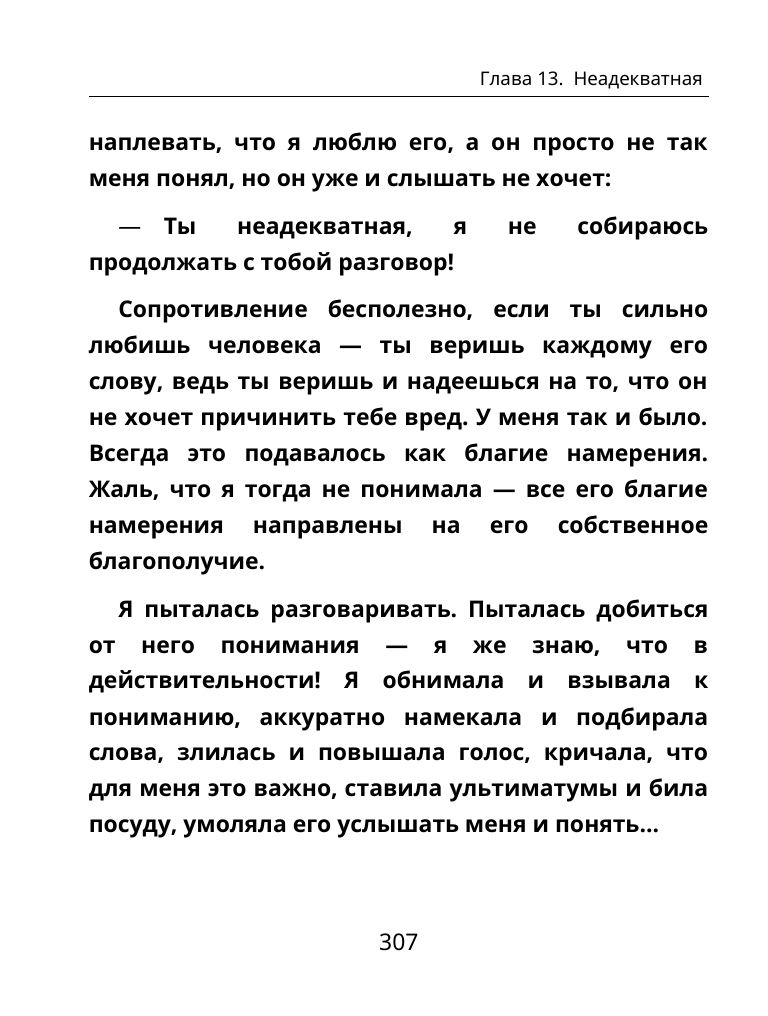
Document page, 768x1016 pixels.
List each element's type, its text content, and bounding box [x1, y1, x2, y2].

text наплевать, что я люблю его, а он просто не так меня понял, но он уже и слышать не хочет: [88, 126, 709, 193]
text Я пыталась разговаривать. Пыталась добиться от него понимания — я же знаю, что в действительности! Я обнимала и взывала к пониманию, аккуратно намекала и подбирала слова, злилась и повышала голос, кричала, что для меня это важно, ставила ультиматумы и била посуду, умоляла его услышать меня и понять... [88, 593, 709, 839]
text Сопротивление бесполезно, если ты сильно любишь человека — ты веришь каждому его слову, ведь ты веришь и надеешься на то, что он не хочет причинить тебе вред. У меня так и было. Всегда это подавалось как благие намерения. Жаль, что я тогда не понимала — все его благие намерения направлены на его собственное благополучие. [88, 293, 709, 576]
list Ты неадекватная, я не собираюсь продолжать с тобой разговор! [88, 210, 709, 277]
